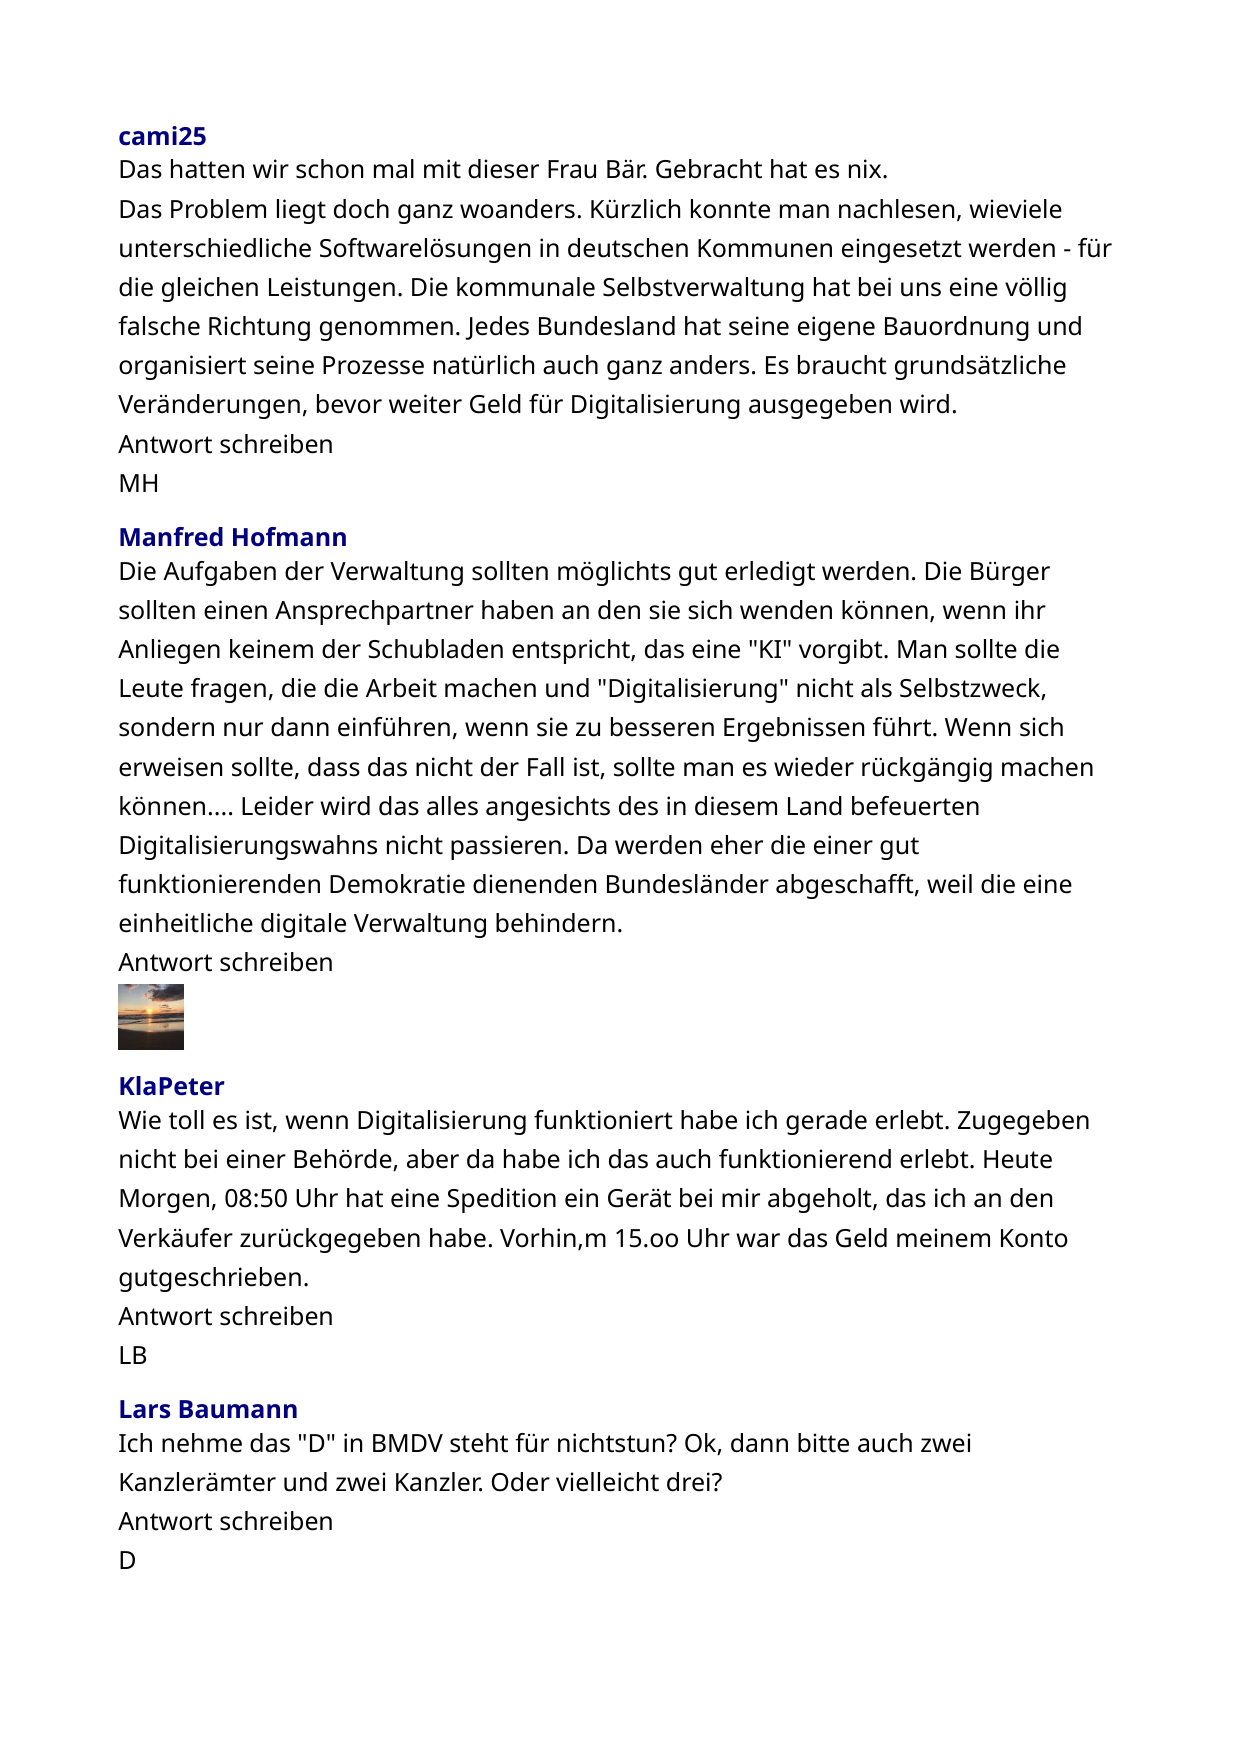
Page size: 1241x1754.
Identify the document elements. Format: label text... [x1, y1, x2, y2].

text Das Problem liegt doch ganz woanders. Kürzlich konnte man nachlesen, wieviele unterschiedliche Softwarelösungen in deutschen Kommunen eingesetzt werden - für die gleichen Leistungen. Die kommunale Selbstverwaltung hat bei uns eine völlig falsche Richtung genommen. Jedes Bundesland hat seine eigene Bauordnung und organisiert seine Prozesse natürlich auch ganz anders. Es braucht grundsätzliche Veränderungen, bevor weiter Geld für Digitalisierung ausgegeben wird. [118, 191, 1122, 421]
text D [118, 1543, 1122, 1577]
subtitle Manfred Hofmann [118, 519, 1122, 553]
text Antwort schreiben [118, 1298, 1122, 1333]
text Wie toll es ist, wenn Digitalisierung funktioniert habe ich gerade erlebt. Zugegeben nicht bei einer Behörde, aber da habe ich das auch funktionierend erlebt. Heute Morgen, 08:50 Uhr hat eine Spedition ein Gerät bei mir abgeholt, das ich an den Verkäufer zurückgegeben habe. Vorhin,m 15.oo Uhr war das Geld meinem Konto gutgeschrieben. [118, 1103, 1122, 1293]
text Antwort schreiben [118, 1504, 1122, 1538]
text Die Aufgaben der Verwaltung sollten möglichts gut erledigt werden. Die Bürger sollten einen Ansprechpartner haben an den sie sich wenden können, wenn ihr Anliegen keinem der Schubladen entspricht, das eine "KI" vorgibt. Man sollte die Leute fragen, die die Arbeit machen und "Digitalisierung" nicht als Selbstzweck, sondern nur dann einführen, wenn sie zu besseren Ergebnissen führt. Wenn sich erweisen sollte, dass das nicht der Fall ist, sollte man es wieder rückgängig machen können.... Leider wird das alles angesichts des in diesem Land befeuerten Digitalisierungswahns nicht passieren. Da werden eher die einer gut funktionierenden Demokratie dienenden Bundesländer abgeschafft, weil die eine einheitliche digitale Verwaltung behindern. [118, 553, 1122, 940]
text Das hatten wir schon mal mit dieser Frau Bär. Gebracht hat es nix. [118, 152, 1122, 186]
text Ich nehme das "D" in BMDV steht für nichtstun? Ok, dann bitte auch zwei Kanzlerämter und zwei Kanzler. Oder vielleicht drei? [118, 1426, 1122, 1499]
text LB [118, 1338, 1122, 1372]
text Antwort schreiben [118, 426, 1122, 460]
subtitle cami25 [118, 118, 1122, 152]
subtitle KlaPeter [118, 1069, 1122, 1103]
text MH [118, 466, 1122, 499]
subtitle Lars Baumann [118, 1391, 1122, 1426]
picture [118, 984, 184, 1050]
text Antwort schreiben [118, 945, 1122, 979]
